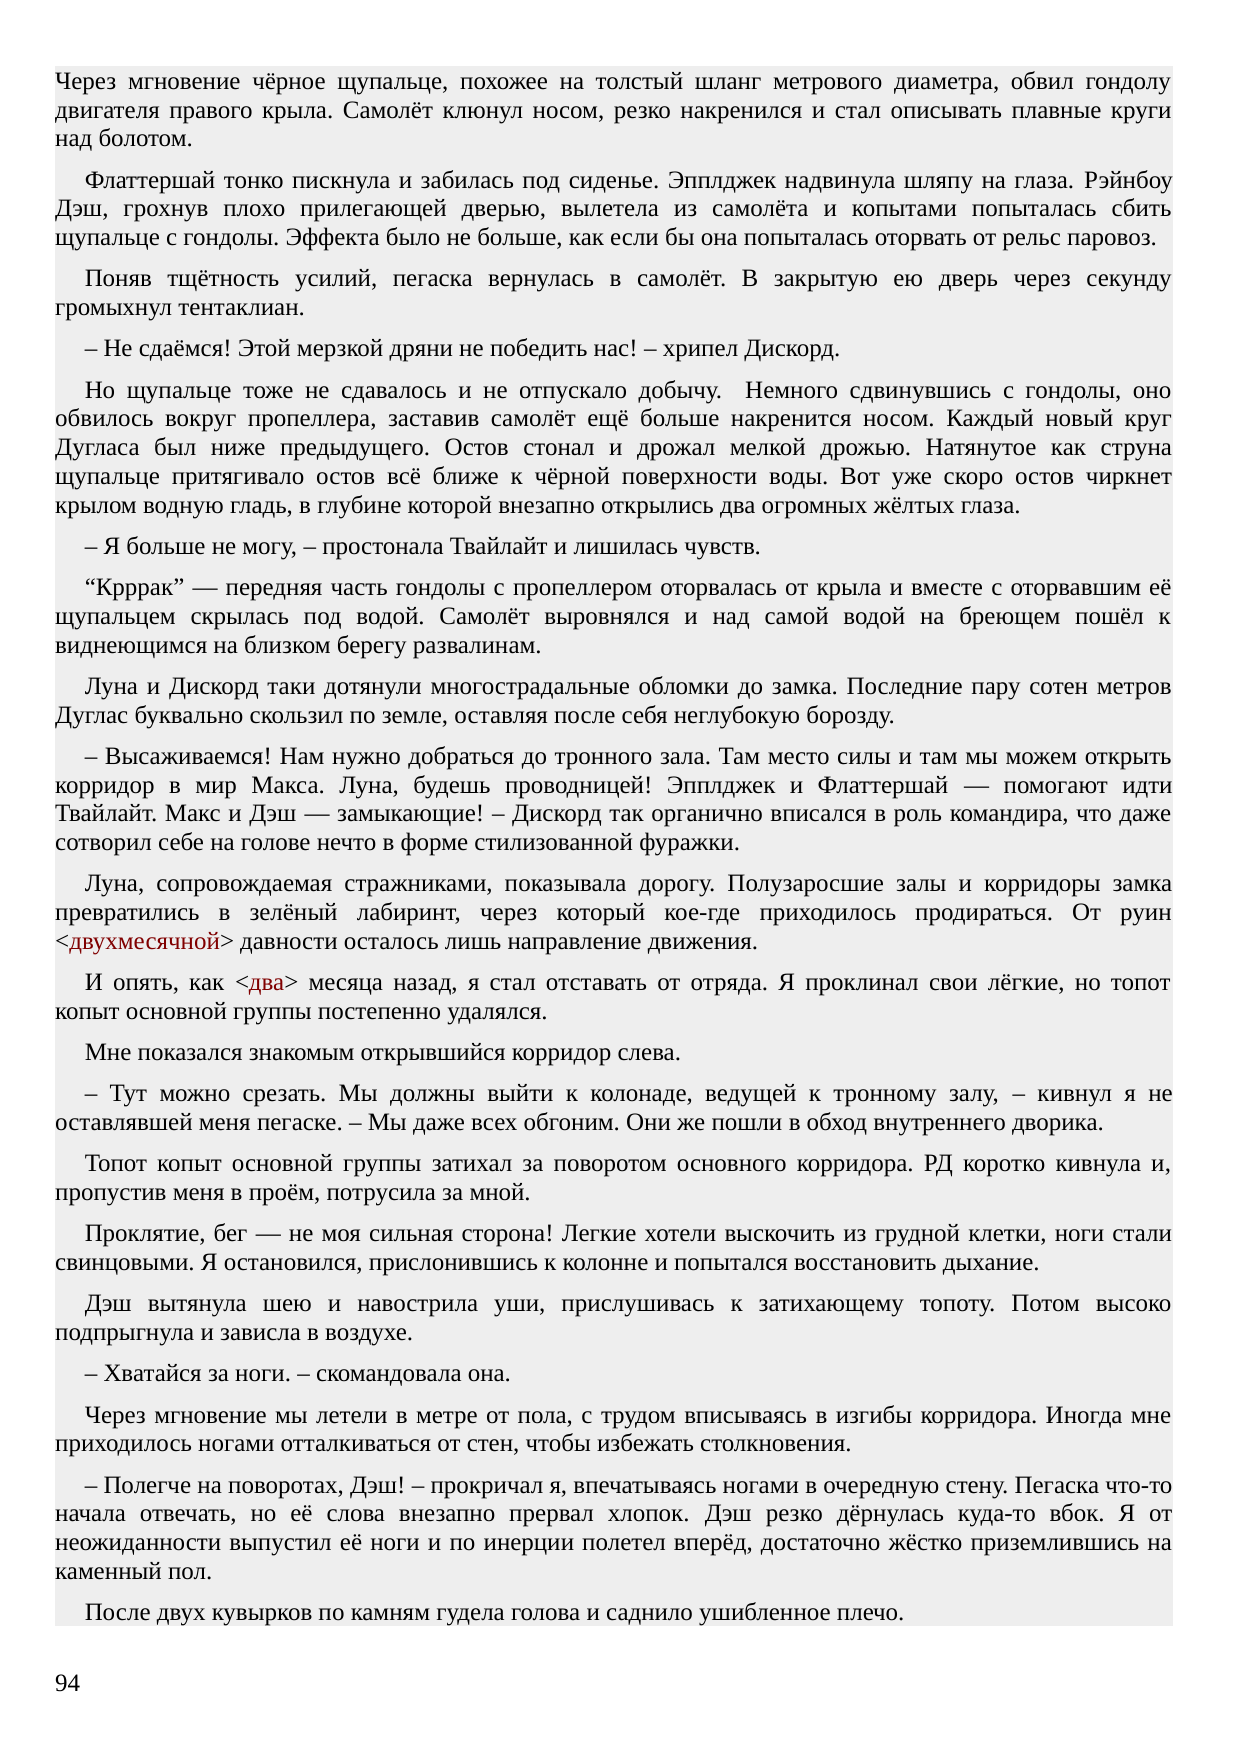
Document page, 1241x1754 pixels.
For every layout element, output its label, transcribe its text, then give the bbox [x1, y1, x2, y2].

text Луна и Дискорд таки дотянули многострадальные обломки до замка. Последние пару сотен метров Дуглас буквально скользил по земле, оставляя после себя неглубокую борозду. [55, 671, 1173, 728]
text “Крррак” — передняя часть гондолы с пропеллером оторвалась от крыла и вместе с оторвавшим её щупальцем скрылась под водой. Самолёт выровнялся и над самой водой на бреющем пошёл к виднеющимся на близком берегу развалинам. [55, 572, 1173, 658]
text Через мгновение мы летели в метре от пола, с трудом вписываясь в изгибы корридора. Иногда мне приходилось ногами отталкиваться от стен, чтобы избежать столкновения. [55, 1400, 1173, 1457]
text – Я больше не могу, – простонала Твайлайт и лишилась чувств. [55, 531, 1173, 560]
text – Высаживаемся! Нам нужно добраться до тронного зала. Там место силы и там мы можем открыть корридор в мир Макса. Луна, будешь проводницей! Эпплджек и Флаттершай — помогают идти Твайлайт. Макс и Дэш — замыкающие! – Дискорд так органично вписался в роль командира, что даже сотворил себе на голове нечто в форме стилизованной фуражки. [55, 741, 1173, 856]
text Флаттершай тонко пискнула и забилась под сиденье. Эпплджек надвинула шляпу на глаза. Рэйнбоу Дэш, грохнув плохо прилегающей дверью, вылетела из самолёта и копытами попыталась сбить щупальце с гондолы. Эффекта было не больше, как если бы она попыталась оторвать от рельс паровоз. [55, 165, 1173, 251]
text Проклятие, бег — не моя сильная сторона! Легкие хотели выскочить из грудной клетки, ноги стали свинцовыми. Я остановился, прислонившись к колонне и попытался восстановить дыхание. [55, 1218, 1173, 1276]
text Дэш вытянула шею и навострила уши, прислушивась к затихающему топоту. Потом высоко подпрыгнула и зависла в воздухе. [55, 1288, 1173, 1346]
text Через мгновение чёрное щупальце, похожее на толстый шланг метрового диаметра, обвил гондолу двигателя правого крыла. Самолёт клюнул носом, резко накренился и стал описывать плавные круги над болотом. [55, 66, 1173, 152]
text Но щупальце тоже не сдавалось и не отпускало добычу. Немного сдвинувшись с гондолы, оно обвилось вокруг пропеллера, заставив самолёт ещё больше накренится носом. Каждый новый круг Дугласа был ниже предыдущего. Остов стонал и дрожал мелкой дрожью. Натянутое как струна щупальце притягивало остов всё ближе к чёрной поверхности воды. Вот уже скоро остов чиркнет крылом водную гладь, в глубине которой внезапно открылись два огромных жёлтых глаза. [55, 375, 1173, 518]
text – Не сдаёмся! Этой мерзкой дряни не победить нас! – хрипел Дискорд. [55, 333, 1173, 362]
text – Тут можно срезать. Мы должны выйти к колонаде, ведущей к тронному залу, – кивнул я не оставлявшей меня пегаске. – Мы даже всех обгоним. Они же пошли в обход внутреннего дворика. [55, 1078, 1173, 1136]
text И опять, как <два> месяца назад, я стал отставать от отряда. Я проклинал свои лёгкие, но топот копыт основной группы постепенно удалялся. [55, 967, 1173, 1025]
text Поняв тщётность усилий, пегаска вернулась в самолёт. В закрытую ею дверь через секунду громыхнул тентаклиан. [55, 263, 1173, 321]
text Луна, сопровождаемая стражниками, показывала дорогу. Полузаросшие залы и корридоры замка превратились в зелёный лабиринт, через который кое-где приходилось продираться. От руин <двухмесячной> давности осталось лишь направление движения. [55, 868, 1173, 955]
text После двух кувырков по камням гудела голова и саднило ушибленное плечо. [55, 1597, 1173, 1626]
text – Хватайся за ноги. – скомандовала она. [55, 1358, 1173, 1387]
text Мне показался знакомым открывшийся корридор слева. [55, 1037, 1173, 1066]
text – Полегче на поворотах, Дэш! – прокричал я, впечатываясь ногами в очередную стену. Пегаска что-то начала отвечать, но её слова внезапно прервал хлопок. Дэш резко дёрнулась куда-то вбок. Я от неожиданности выпустил её ноги и по инерции полетел вперёд, достаточно жёстко приземлившись на каменный пол. [55, 1470, 1173, 1585]
text Топот копыт основной группы затихал за поворотом основного корридора. РД коротко кивнула и, пропустив меня в проём, потрусила за мной. [55, 1148, 1173, 1206]
